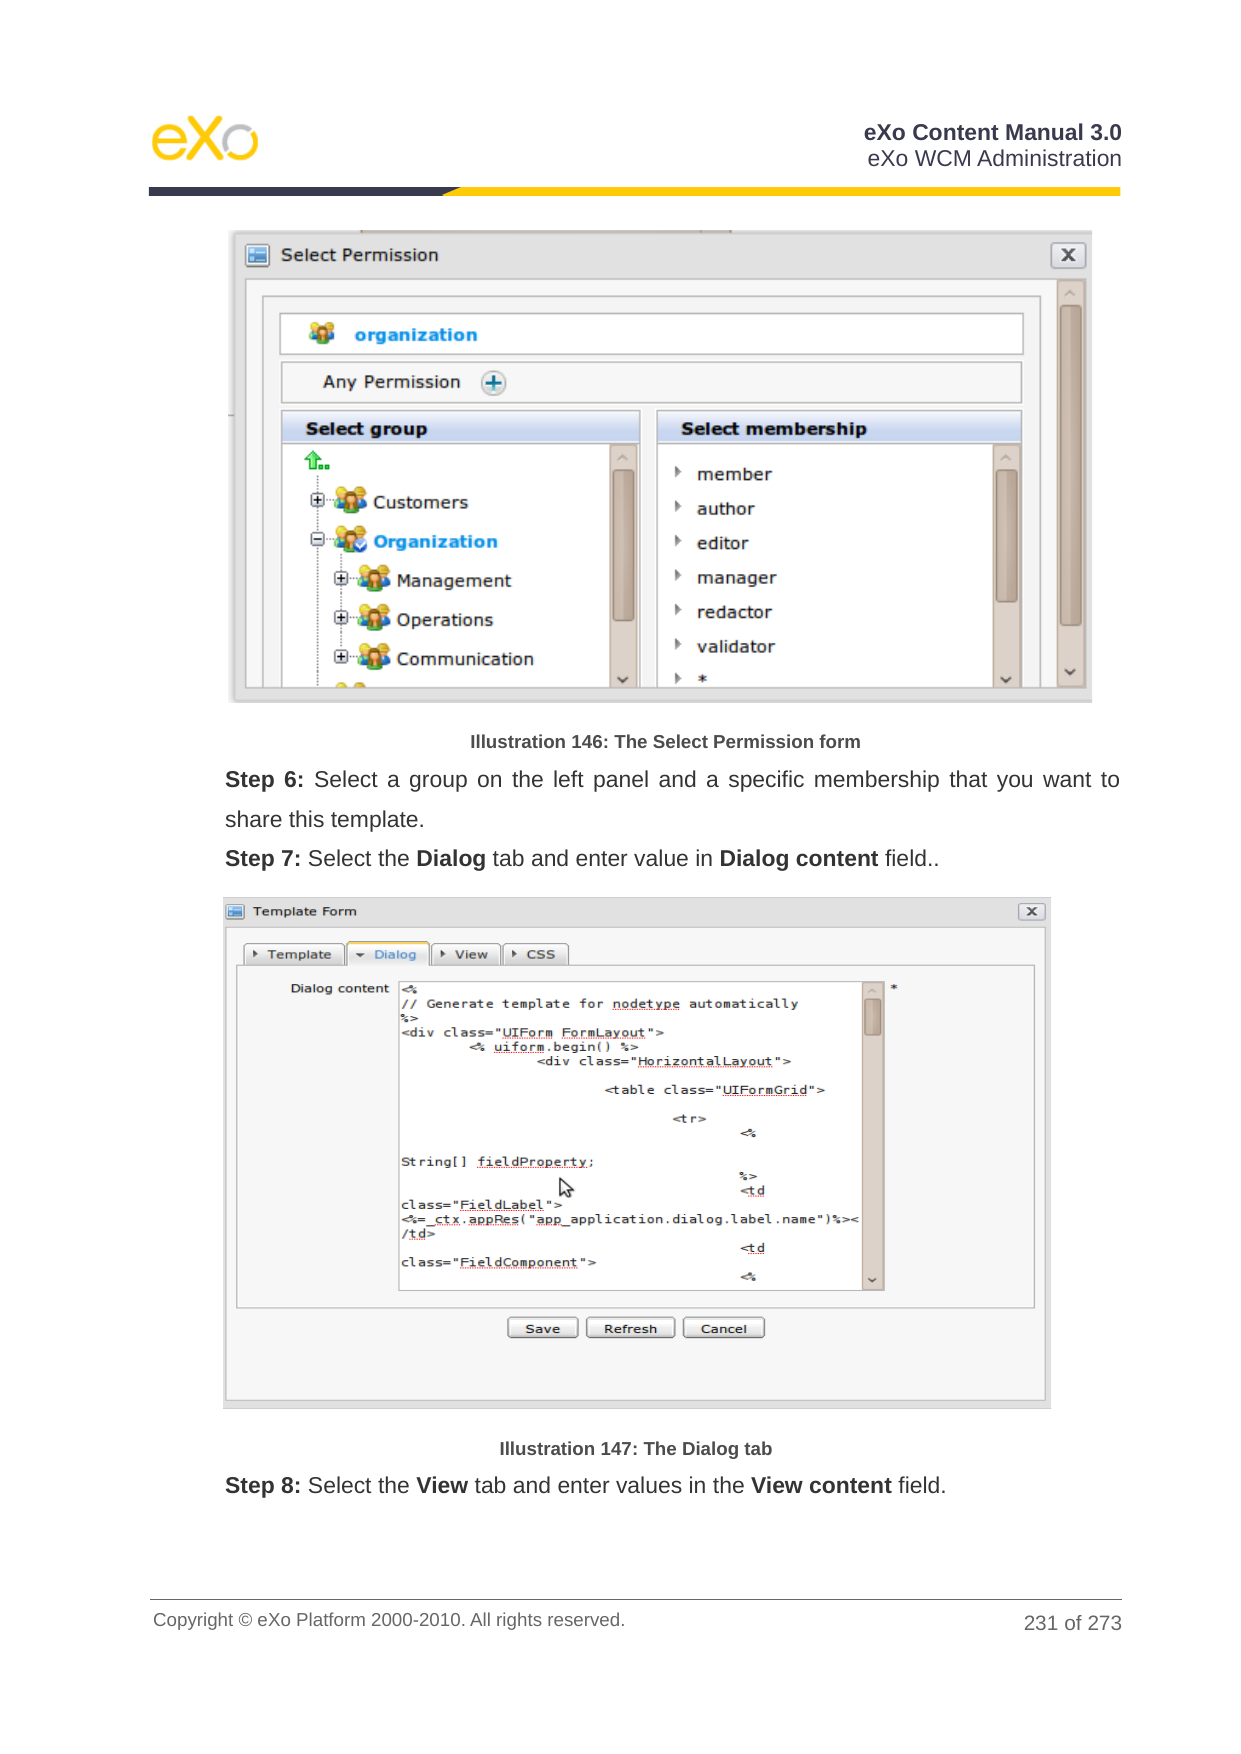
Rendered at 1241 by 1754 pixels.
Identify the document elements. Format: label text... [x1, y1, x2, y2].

picture [228, 230, 1093, 703]
list Step 6: Select a group on the left panel and a specific membership that you want to share this template. [187, 703, 1122, 832]
list Step 8: Select the View tab and enter values in the View content field. [176, 884, 1122, 1498]
list Step 7: Select the Dialog tab and enter value in Dialog content field.. [187, 845, 1122, 871]
list Illustration 147: The Dialog tab [176, 1409, 1096, 1459]
picture [152, 115, 259, 161]
list Illustration 146: The Select Permission form [228, 703, 1103, 753]
picture [223, 897, 1052, 1409]
picture [148, 187, 1121, 196]
